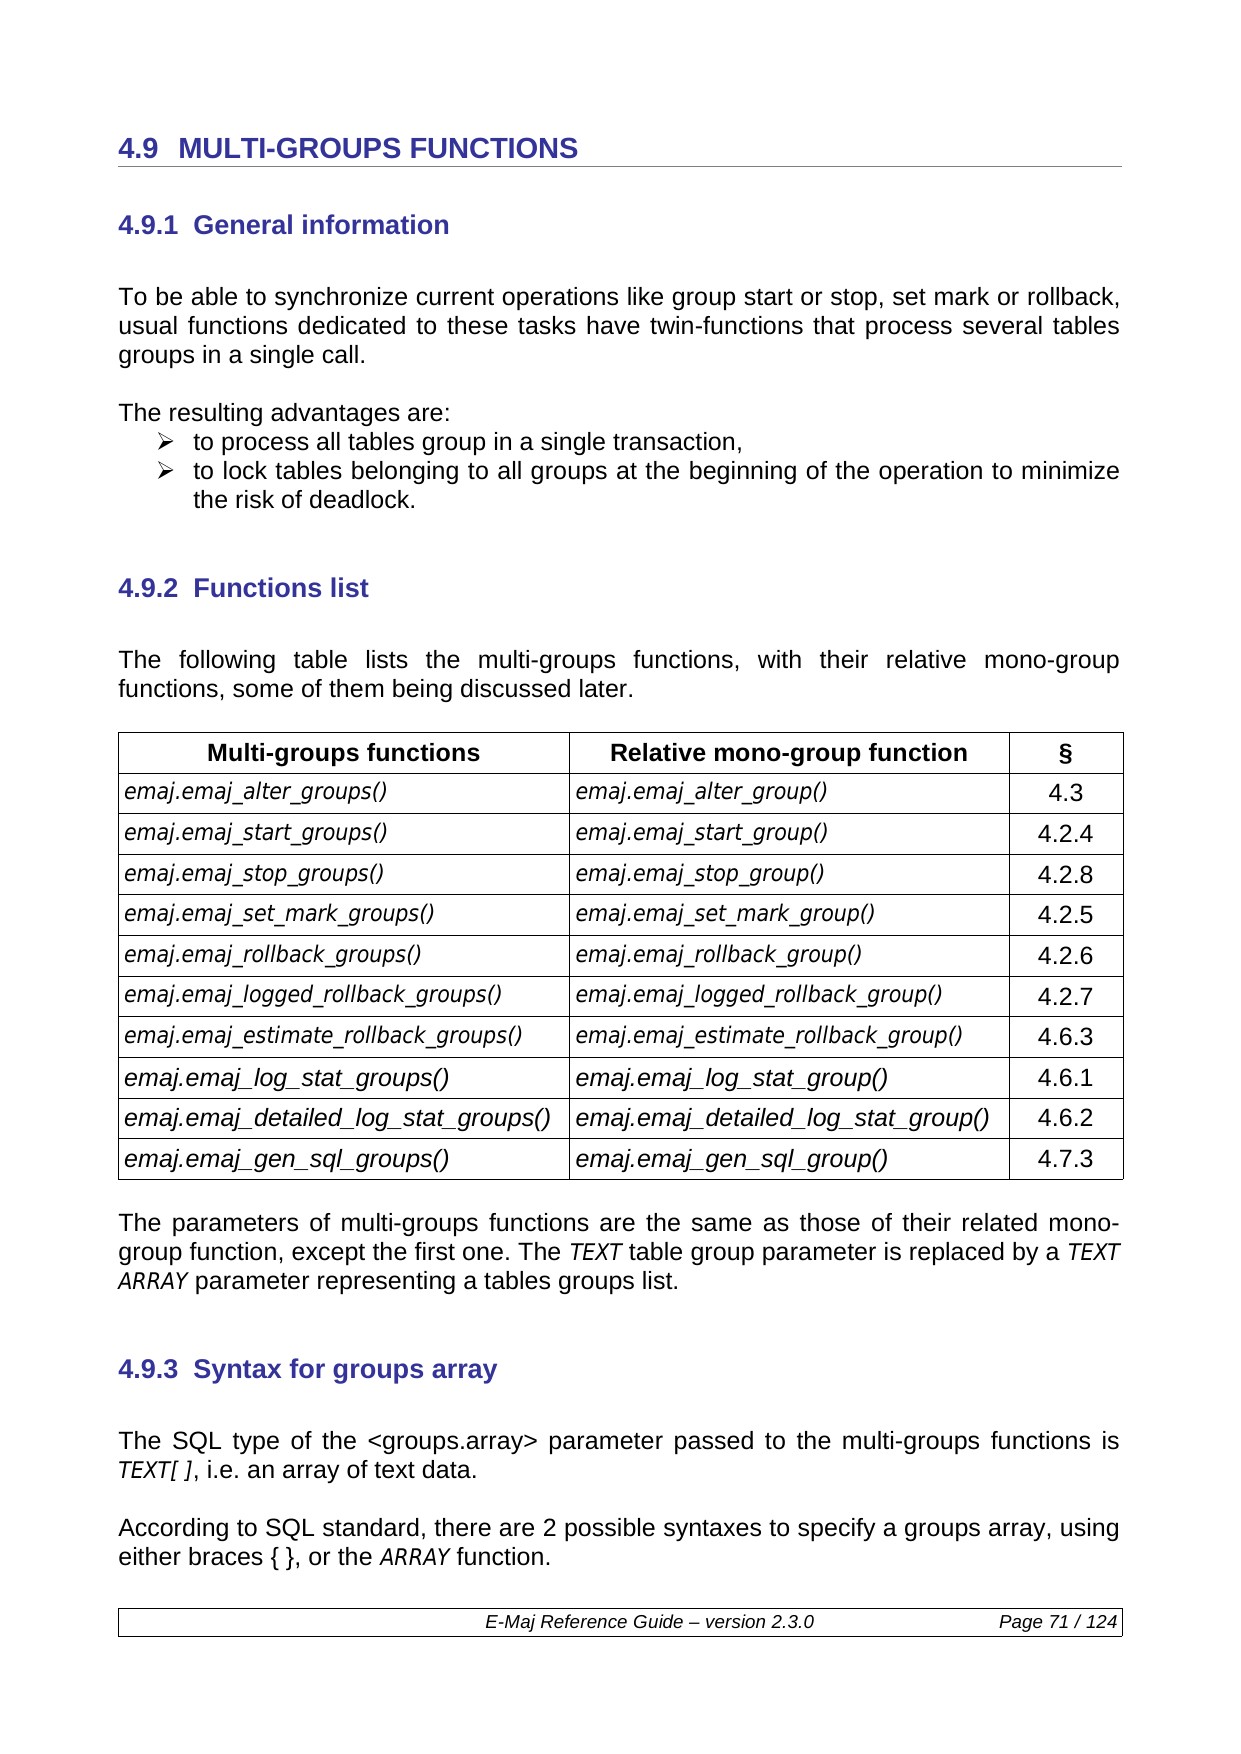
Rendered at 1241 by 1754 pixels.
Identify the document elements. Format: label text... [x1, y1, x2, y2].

table_cell emaj.emaj_stop_group() [570, 855, 1009, 894]
table_cell emaj.emaj_estimate_rollback_group() [570, 1017, 1009, 1057]
table_cell emaj.emaj_logged_rollback_group() [570, 977, 1009, 1016]
table_cell emaj.emaj_stop_groups() [119, 855, 569, 894]
table_cell emaj.emaj_set_mark_groups() [119, 895, 569, 935]
text To be able to synchronize current operations like group start or stop, set mark or rollback, usual functions dedicated to these tasks have twin-functions that process several tables groups in a single call. [118, 281, 1122, 369]
table_cell emaj.emaj_log_stat_group() [570, 1058, 1009, 1097]
table_cell emaj.emaj_estimate_rollback_groups() [119, 1017, 569, 1057]
table_cell emaj.emaj_start_groups() [119, 814, 569, 854]
table_cell emaj.emaj_detailed_log_stat_group() [570, 1099, 1009, 1138]
subtitle Multi-groups functions [118, 131, 1122, 166]
table_header Multi-groups functions [119, 733, 569, 772]
table_cell emaj.emaj_gen_sql_groups() [119, 1139, 569, 1179]
table_cell 4.7.3 [1010, 1139, 1123, 1179]
table_header Relative mono-group function [570, 733, 1009, 772]
table_cell emaj.emaj_start_group() [570, 814, 1009, 854]
table_cell 4.6.1 [1010, 1058, 1123, 1097]
table_cell emaj.emaj_log_stat_groups() [119, 1058, 569, 1097]
table_cell emaj.emaj_rollback_groups() [119, 936, 569, 976]
table_header § [1010, 733, 1123, 772]
list to process all tables group in a single transaction, [156, 427, 1122, 456]
table_cell emaj.emaj_rollback_group() [570, 936, 1009, 976]
table_cell 4.2.7 [1010, 977, 1123, 1016]
list to lock tables belonging to all groups at the beginning of the operation to minimize the risk of deadlock. [156, 456, 1122, 514]
subtitle Syntax for groups array [118, 1353, 1122, 1384]
table_cell 4.6.2 [1010, 1099, 1123, 1138]
subtitle General information [118, 209, 1122, 240]
text According to SQL standard, there are 2 possible syntaxes to specify a groups array, using either braces { }, or the ARRAY function. [118, 1513, 1122, 1571]
text The following table lists the multi-groups functions, with their relative mono-group functions, some of them being discussed later. [118, 645, 1122, 703]
table_cell emaj.emaj_detailed_log_stat_groups() [119, 1099, 569, 1138]
text The parameters of multi-groups functions are the same as those of their related mono-group function, except the first one. The TEXT table group parameter is replaced by a TEXT ARRAY parameter representing a tables groups list. [118, 1208, 1122, 1295]
table_cell 4.6.3 [1010, 1017, 1123, 1057]
table_cell emaj.emaj_alter_groups() [119, 774, 569, 813]
table_cell 4.2.4 [1010, 814, 1123, 854]
text The resulting advantages are: [118, 398, 1122, 427]
table_cell 4.2.5 [1010, 895, 1123, 935]
text The SQL type of the <groups.array> parameter passed to the multi-groups functions is TEXT[ ], i.e. an array of text data. [118, 1426, 1122, 1484]
table_cell emaj.emaj_logged_rollback_groups() [119, 977, 569, 1016]
table_cell emaj.emaj_set_mark_group() [570, 895, 1009, 935]
subtitle Functions list [118, 572, 1122, 603]
table_cell 4.3 [1010, 774, 1123, 813]
table_cell 4.2.8 [1010, 855, 1123, 894]
table_cell emaj.emaj_gen_sql_group() [570, 1139, 1009, 1179]
table_cell 4.2.6 [1010, 936, 1123, 976]
table_cell emaj.emaj_alter_group() [570, 774, 1009, 813]
